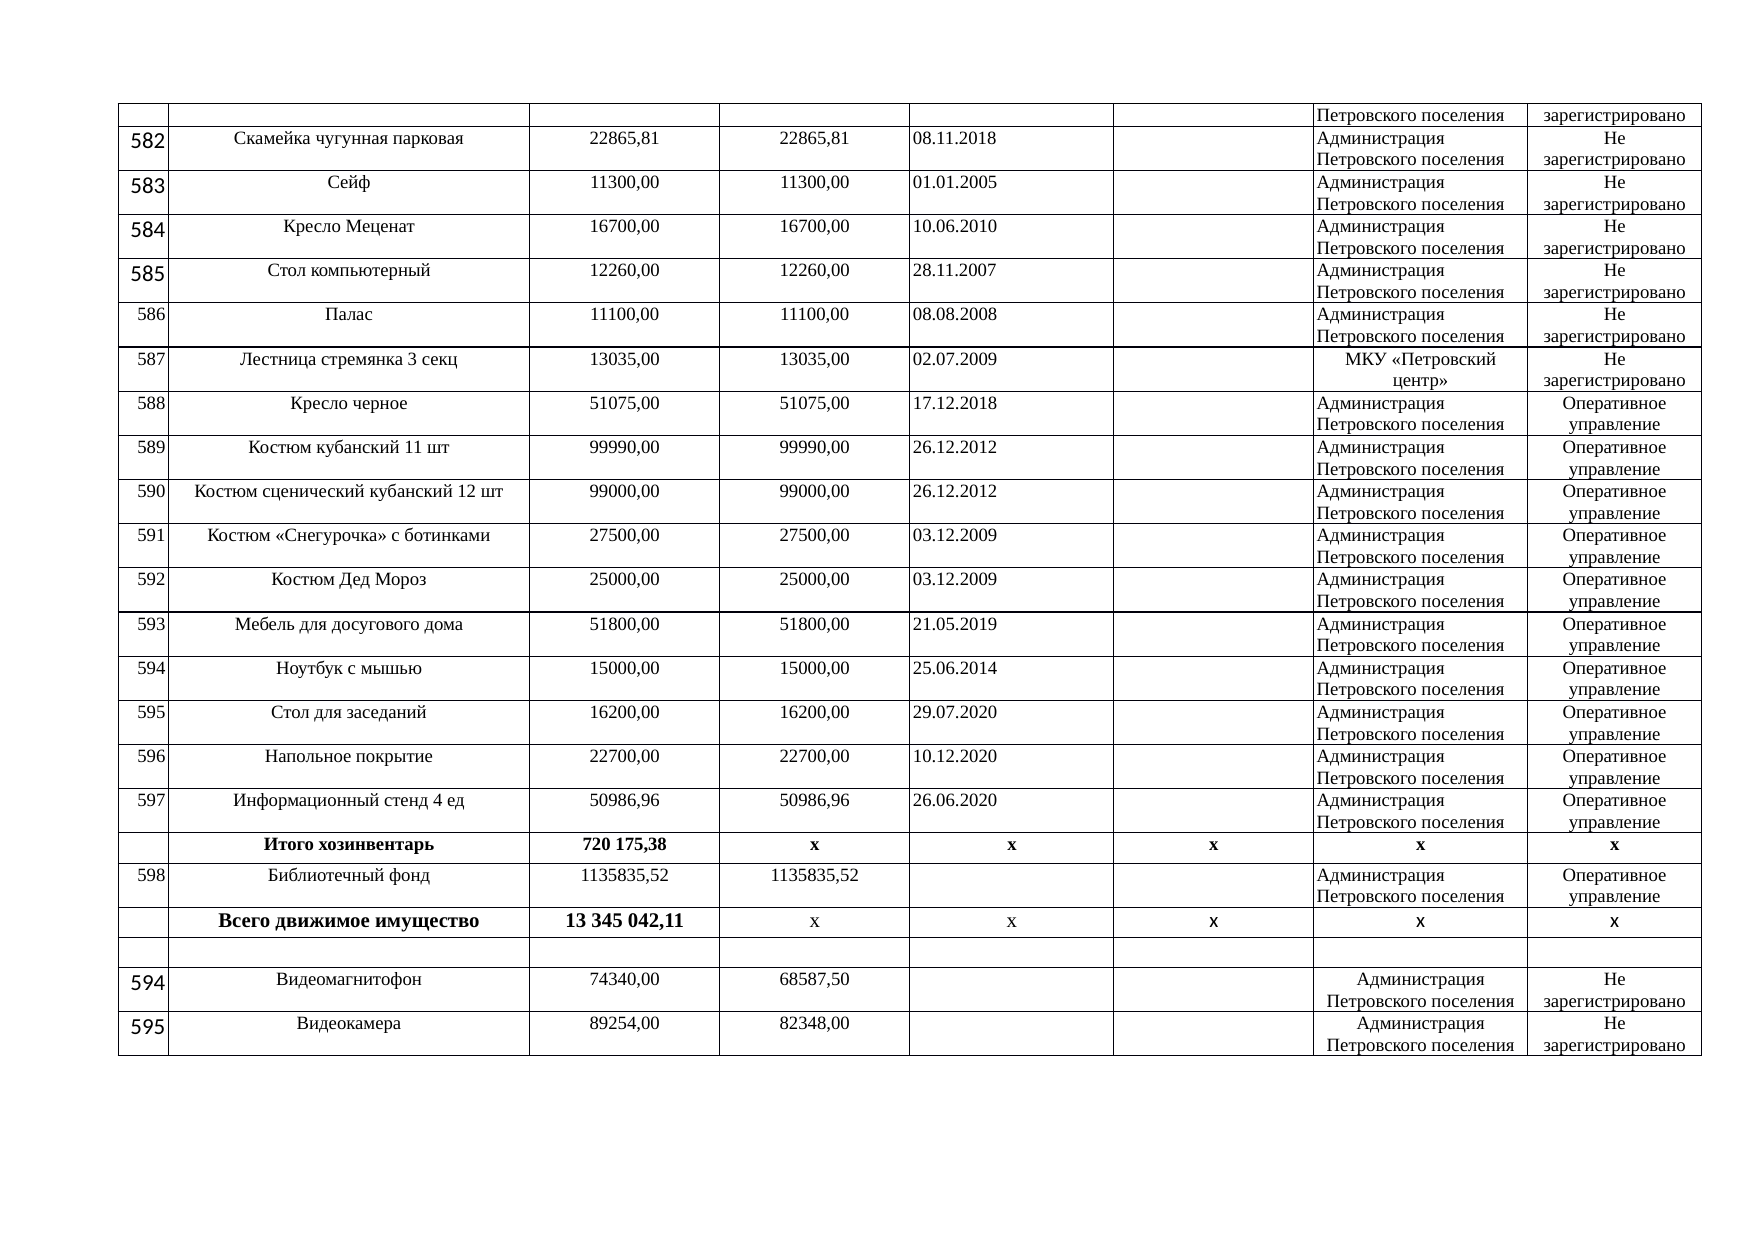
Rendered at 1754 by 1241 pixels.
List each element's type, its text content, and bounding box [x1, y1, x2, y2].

table_cell [1114, 171, 1313, 214]
table_cell 15000,00 [720, 657, 909, 700]
table_cell 595 [119, 701, 168, 744]
table_cell 16700,00 [530, 215, 719, 258]
table_cell [1114, 613, 1313, 656]
table_cell Костюм «Снегурочка» с ботинками [169, 524, 529, 567]
table_cell Ноутбук с мышью [169, 657, 529, 700]
table_cell 11100,00 [530, 303, 719, 346]
table_cell х [1114, 908, 1313, 937]
table_cell Оперативное управление [1528, 480, 1701, 523]
table_cell Не зарегистрировано [1528, 348, 1701, 391]
table_cell 597 [119, 789, 168, 832]
table_cell [1114, 864, 1313, 907]
table_cell 595 [119, 1012, 168, 1055]
table_cell [1114, 701, 1313, 744]
table_cell [1114, 524, 1313, 567]
table_cell Администрация Петровского поселения [1314, 701, 1527, 744]
table_cell [1114, 104, 1313, 126]
table_cell 15000,00 [530, 657, 719, 700]
table_cell 594 [119, 657, 168, 700]
table_cell Мебель для досугового дома [169, 613, 529, 656]
table_cell [910, 968, 1113, 1011]
table_cell Оперативное управление [1528, 864, 1701, 907]
table_cell 13035,00 [530, 348, 719, 391]
table_cell х [910, 908, 1113, 937]
table_cell 17.12.2018 [910, 392, 1113, 435]
table_cell Напольное покрытие [169, 745, 529, 788]
table_cell 13 345 042,11 [530, 908, 719, 937]
table_cell Администрация Петровского поселения [1314, 392, 1527, 435]
table_cell 08.11.2018 [910, 127, 1113, 170]
table_cell 1135835,52 [530, 864, 719, 907]
table_cell 11300,00 [720, 171, 909, 214]
table_cell [1114, 568, 1313, 611]
table_cell [720, 104, 909, 126]
table_cell [720, 938, 909, 967]
table_cell 74340,00 [530, 968, 719, 1011]
table_cell 587 [119, 348, 168, 391]
table_cell 598 [119, 864, 168, 907]
table_cell [1314, 938, 1527, 967]
table_cell 26.12.2012 [910, 436, 1113, 479]
table_cell 29.07.2020 [910, 701, 1113, 744]
table_cell [1114, 480, 1313, 523]
table_cell х [720, 833, 909, 862]
table_cell 720 175,38 [530, 833, 719, 862]
table_cell Лестница стремянка 3 секц [169, 348, 529, 391]
table_cell Оперативное управление [1528, 568, 1701, 611]
table_cell Администрация Петровского поселения [1314, 259, 1527, 302]
table_cell 13035,00 [720, 348, 909, 391]
table_cell Администрация Петровского поселения [1314, 864, 1527, 907]
table_cell Костюм сценический кубанский 12 шт [169, 480, 529, 523]
table_cell х [1114, 833, 1313, 862]
table_cell Администрация Петровского поселения [1314, 789, 1527, 832]
table_cell Не зарегистрировано [1528, 259, 1701, 302]
table_cell Оперативное управление [1528, 524, 1701, 567]
table_cell 08.08.2008 [910, 303, 1113, 346]
table_cell 582 [119, 127, 168, 170]
table_cell Администрация Петровского поселения [1314, 480, 1527, 523]
table_cell Администрация Петровского поселения [1314, 745, 1527, 788]
table_cell Администрация Петровского поселения [1314, 303, 1527, 346]
table_cell Кресло Меценат [169, 215, 529, 258]
table_cell МКУ «Петровский центр» [1314, 348, 1527, 391]
table_cell Не зарегистрировано [1528, 127, 1701, 170]
table_cell 21.05.2019 [910, 613, 1113, 656]
table_cell 10.06.2010 [910, 215, 1113, 258]
table_cell 588 [119, 392, 168, 435]
table_cell Палас [169, 303, 529, 346]
table_cell 27500,00 [530, 524, 719, 567]
table_cell Оперативное управление [1528, 392, 1701, 435]
table_cell 03.12.2009 [910, 568, 1113, 611]
table_cell Администрация Петровского поселения [1314, 568, 1527, 611]
table_cell Администрация Петровского поселения [1314, 657, 1527, 700]
table_cell 12260,00 [720, 259, 909, 302]
table_cell 50986,96 [720, 789, 909, 832]
table_cell Костюм Дед Мороз [169, 568, 529, 611]
table_cell Администрация Петровского поселения [1314, 215, 1527, 258]
table_cell Оперативное управление [1528, 657, 1701, 700]
table_cell Скамейка чугунная парковая [169, 127, 529, 170]
table_cell [910, 1012, 1113, 1055]
table_cell 590 [119, 480, 168, 523]
table_cell [910, 104, 1113, 126]
table_cell х [1528, 833, 1701, 862]
table_cell [1114, 127, 1313, 170]
table_cell Кресло черное [169, 392, 529, 435]
table_cell Администрация Петровского поселения [1314, 436, 1527, 479]
table_cell 592 [119, 568, 168, 611]
table_cell 51075,00 [530, 392, 719, 435]
table_cell [169, 104, 529, 126]
table_cell Администрация Петровского поселения [1314, 1012, 1527, 1055]
table_cell х [910, 833, 1113, 862]
table_cell Оперативное управление [1528, 789, 1701, 832]
table_cell 28.11.2007 [910, 259, 1113, 302]
table_cell Оперативное управление [1528, 436, 1701, 479]
table_cell 16200,00 [720, 701, 909, 744]
table_cell Стол для заседаний [169, 701, 529, 744]
table_cell 11100,00 [720, 303, 909, 346]
table_cell 585 [119, 259, 168, 302]
table_cell [1114, 259, 1313, 302]
table_cell 27500,00 [720, 524, 909, 567]
table_cell х [1314, 908, 1527, 937]
table_cell [119, 908, 168, 937]
table_cell Петровского поселения [1314, 104, 1527, 126]
table_cell 02.07.2009 [910, 348, 1113, 391]
table_cell 591 [119, 524, 168, 567]
table_cell Не зарегистрировано [1528, 215, 1701, 258]
table_cell [910, 938, 1113, 967]
table_cell х [720, 908, 909, 937]
table_cell Администрация Петровского поселения [1314, 968, 1527, 1011]
table_cell [910, 864, 1113, 907]
table_cell 82348,00 [720, 1012, 909, 1055]
table_cell [1528, 938, 1701, 967]
table_cell 26.12.2012 [910, 480, 1113, 523]
table_cell [1114, 745, 1313, 788]
table_cell 51800,00 [720, 613, 909, 656]
table_cell Всего движимое имущество [169, 908, 529, 937]
table_cell [1114, 348, 1313, 391]
table_cell [119, 833, 168, 862]
table_cell Костюм кубанский 11 шт [169, 436, 529, 479]
table_cell Оперативное управление [1528, 745, 1701, 788]
table_cell 25000,00 [720, 568, 909, 611]
table_cell 25000,00 [530, 568, 719, 611]
table_cell 584 [119, 215, 168, 258]
table_cell [119, 104, 168, 126]
table_cell Стол компьютерный [169, 259, 529, 302]
table_cell 99000,00 [720, 480, 909, 523]
table_cell 99990,00 [530, 436, 719, 479]
table_cell 99990,00 [720, 436, 909, 479]
table_cell Не зарегистрировано [1528, 171, 1701, 214]
table_cell [1114, 1012, 1313, 1055]
table_cell 25.06.2014 [910, 657, 1113, 700]
table_cell [1114, 303, 1313, 346]
table_cell зарегистрировано [1528, 104, 1701, 126]
table_cell 1135835,52 [720, 864, 909, 907]
table_cell 586 [119, 303, 168, 346]
table_cell [1114, 789, 1313, 832]
table_cell Информационный стенд 4 ед [169, 789, 529, 832]
table_cell [1114, 392, 1313, 435]
table_cell 596 [119, 745, 168, 788]
table_cell 593 [119, 613, 168, 656]
table_cell 89254,00 [530, 1012, 719, 1055]
table_cell 12260,00 [530, 259, 719, 302]
table_cell 22700,00 [530, 745, 719, 788]
table_cell 16200,00 [530, 701, 719, 744]
table_cell [530, 938, 719, 967]
table_cell х [1314, 833, 1527, 862]
table_cell [530, 104, 719, 126]
table_cell 594 [119, 968, 168, 1011]
table_cell Итого хозинвентарь [169, 833, 529, 862]
table_cell [1114, 436, 1313, 479]
table_cell 11300,00 [530, 171, 719, 214]
table_cell [1114, 968, 1313, 1011]
table_cell 16700,00 [720, 215, 909, 258]
table_cell 03.12.2009 [910, 524, 1113, 567]
table_cell Администрация Петровского поселения [1314, 127, 1527, 170]
table_cell 22865,81 [530, 127, 719, 170]
table_cell [169, 938, 529, 967]
table_cell Сейф [169, 171, 529, 214]
table_cell Оперативное управление [1528, 701, 1701, 744]
table_cell 10.12.2020 [910, 745, 1113, 788]
table_cell 22700,00 [720, 745, 909, 788]
table_cell [1114, 938, 1313, 967]
table_cell Не зарегистрировано [1528, 1012, 1701, 1055]
table_cell Администрация Петровского поселения [1314, 524, 1527, 567]
table_cell Не зарегистрировано [1528, 303, 1701, 346]
table_cell 50986,96 [530, 789, 719, 832]
table_cell [1114, 657, 1313, 700]
table_cell 22865,81 [720, 127, 909, 170]
table_cell 51800,00 [530, 613, 719, 656]
table_cell 99000,00 [530, 480, 719, 523]
table_cell 583 [119, 171, 168, 214]
table_cell 26.06.2020 [910, 789, 1113, 832]
table_cell [119, 938, 168, 967]
table_cell Видеокамера [169, 1012, 529, 1055]
table_cell Администрация Петровского поселения [1314, 171, 1527, 214]
table_cell Библиотечный фонд [169, 864, 529, 907]
table_cell 589 [119, 436, 168, 479]
table_cell 51075,00 [720, 392, 909, 435]
table_cell Оперативное управление [1528, 613, 1701, 656]
table_cell 68587,50 [720, 968, 909, 1011]
table_cell Администрация Петровского поселения [1314, 613, 1527, 656]
table_cell Видеомагнитофон [169, 968, 529, 1011]
table_cell Не зарегистрировано [1528, 968, 1701, 1011]
table_cell [1114, 215, 1313, 258]
table_cell х [1528, 908, 1701, 937]
table_cell 01.01.2005 [910, 171, 1113, 214]
